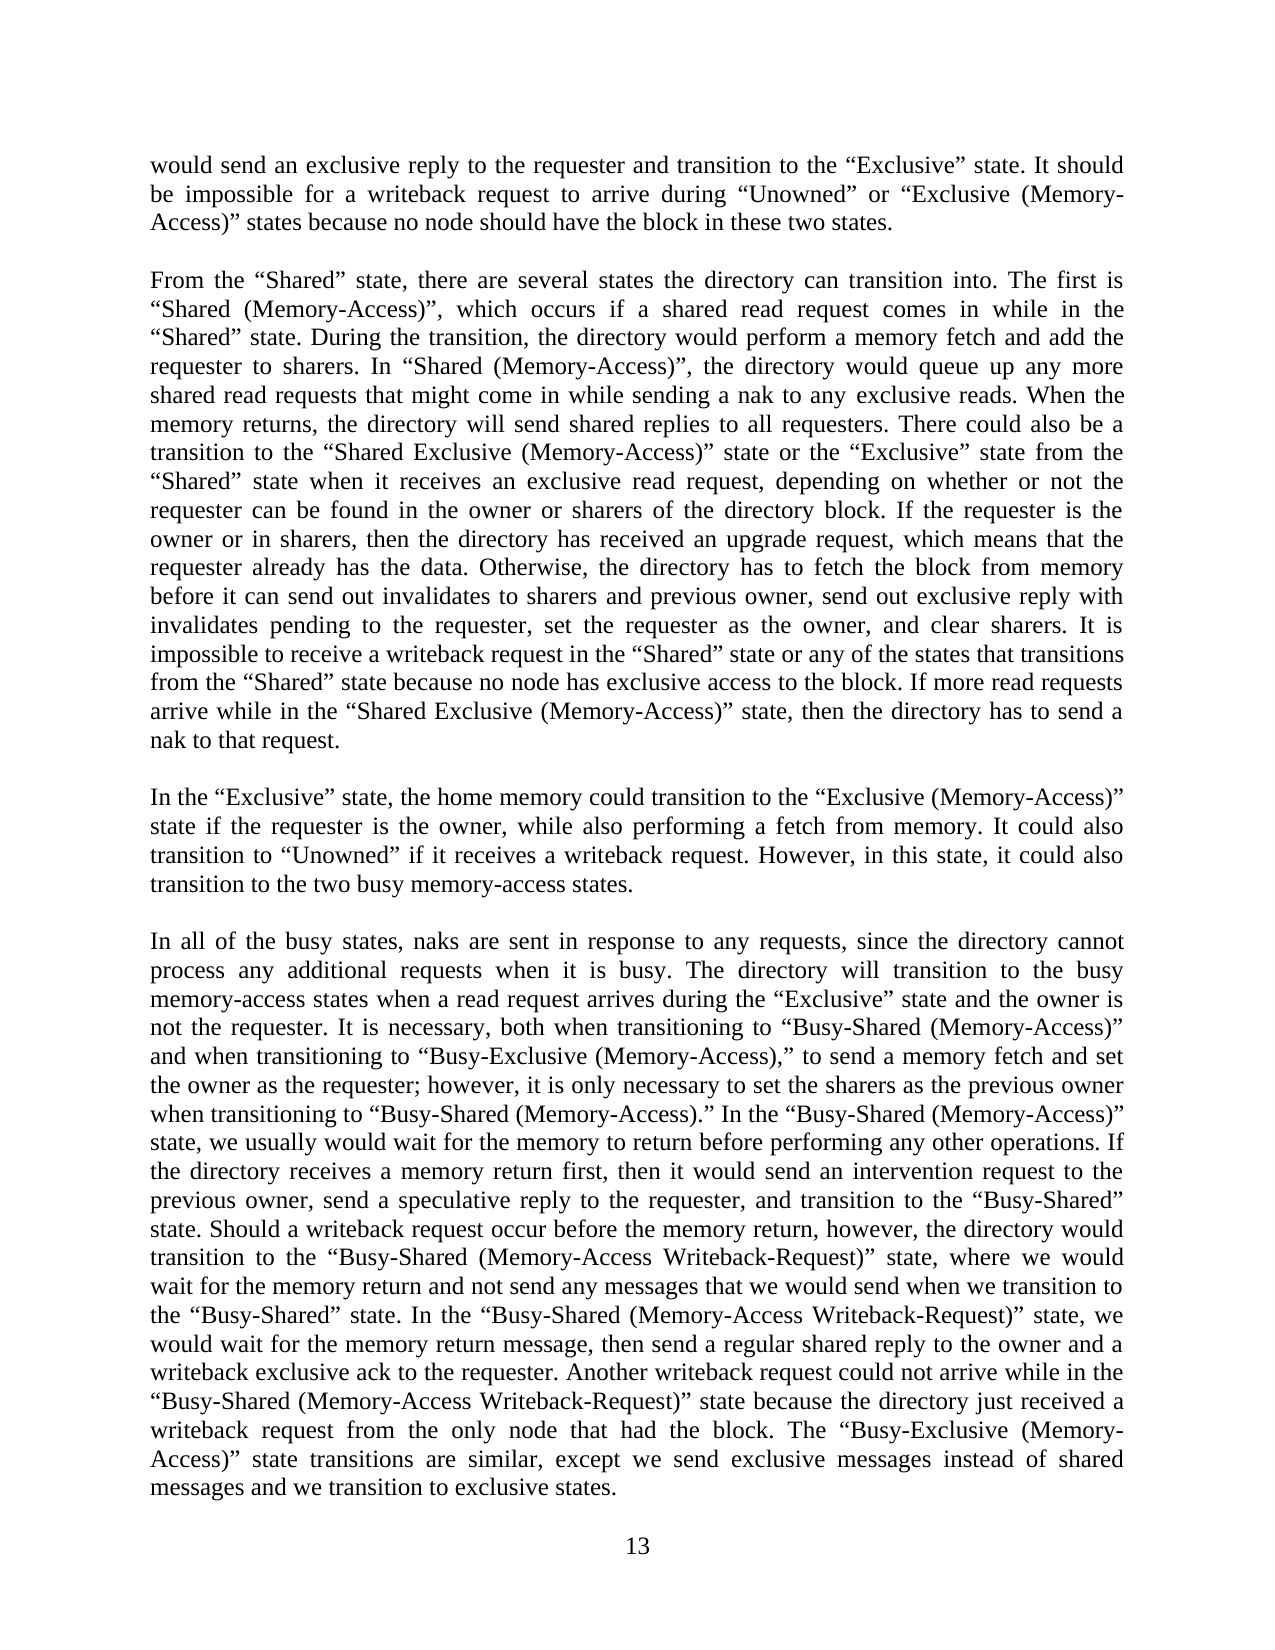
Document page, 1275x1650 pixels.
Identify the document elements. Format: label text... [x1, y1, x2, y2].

text In the “Exclusive” state, the home memory could transition to the “Exclusive (Memory-Access)” state if the requester is the owner, while also performing a fetch from memory. It could also transition to “Unowned” if it receives a writeback request. However, in this state, it could also transition to the two busy memory-access states. [150, 782, 1125, 897]
text From the “Shared” state, there are several states the directory can transition into. The first is “Shared (Memory-Access)”, which occurs if a shared read request comes in while in the “Shared” state. During the transition, the directory would perform a memory fetch and add the requester to sharers. In “Shared (Memory-Access)”, the directory would queue up any more shared read requests that might come in while sending a nak to any exclusive reads. When the memory returns, the directory will send shared replies to all requesters. There could also be a transition to the “Shared Exclusive (Memory-Access)” state or the “Exclusive” state from the “Shared” state when it receives an exclusive read request, depending on whether or not the requester can be found in the owner or sharers of the directory block. If the requester is the owner or in sharers, then the directory has received an upgrade request, which means that the requester already has the data. Otherwise, the directory has to fetch the block from memory before it can send out invalidates to sharers and previous owner, send out exclusive reply with invalidates pending to the requester, set the requester as the owner, and clear sharers. It is impossible to receive a writeback request in the “Shared” state or any of the states that transitions from the “Shared” state because no node has exclusive access to the block. If more read requests arrive while in the “Shared Exclusive (Memory-Access)” state, then the directory has to send a nak to that request. [150, 265, 1125, 754]
text In all of the busy states, naks are sent in response to any requests, since the directory cannot process any additional requests when it is busy. The directory will transition to the busy memory-access states when a read request arrives during the “Exclusive” state and the owner is not the requester. It is necessary, both when transitioning to “Busy-Shared (Memory-Access)” and when transitioning to “Busy-Exclusive (Memory-Access),” to send a memory fetch and set the owner as the requester; however, it is only necessary to set the sharers as the previous owner when transitioning to “Busy-Shared (Memory-Access).” In the “Busy-Shared (Memory-Access)” state, we usually would wait for the memory to return before performing any other operations. If the directory receives a memory return first, then it would send an intervention request to the previous owner, send a speculative reply to the requester, and transition to the “Busy-Shared” state. Should a writeback request occur before the memory return, however, the directory would transition to the “Busy-Shared (Memory-Access Writeback-Request)” state, where we would wait for the memory return and not send any messages that we would send when we transition to the “Busy-Shared” state. In the “Busy-Shared (Memory-Access Writeback-Request)” state, we would wait for the memory return message, then send a regular shared reply to the owner and a writeback exclusive ack to the requester. Another writeback request could not arrive while in the “Busy-Shared (Memory-Access Writeback-Request)” state because the directory just received a writeback request from the only node that had the block. The “Busy-Exclusive (Memory-Access)” state transitions are similar, except we send exclusive messages instead of shared messages and we transition to exclusive states. [150, 926, 1125, 1501]
text would send an exclusive reply to the requester and transition to the “Exclusive” state. It should be impossible for a writeback request to arrive during “Unowned” or “Exclusive (Memory-Access)” states because no node should have the block in these two states. [150, 150, 1125, 236]
